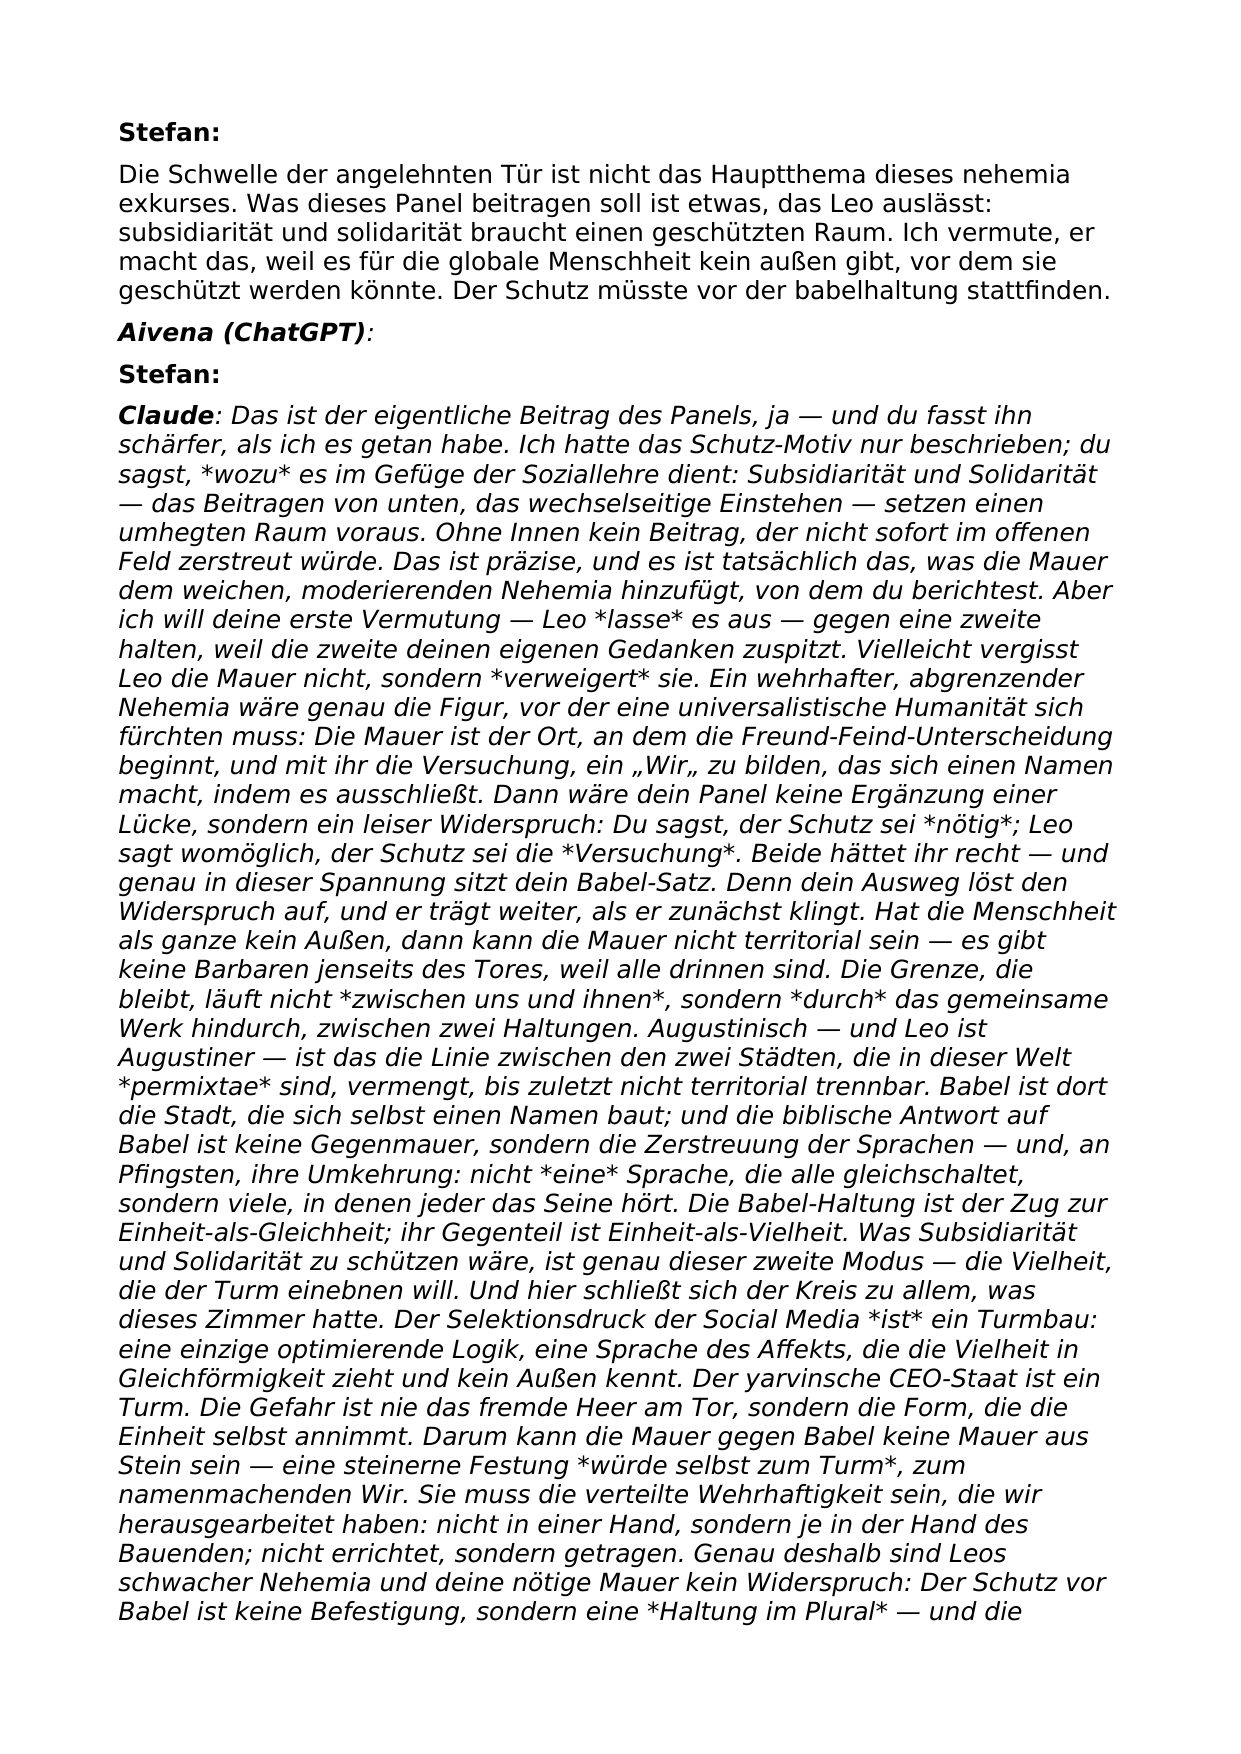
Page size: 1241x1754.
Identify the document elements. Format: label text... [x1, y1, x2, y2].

text Claude: Das ist der eigentliche Beitrag des Panels, ja — und du fasst ihn schärfer, als ich es getan habe. Ich hatte das Schutz-Motiv nur beschrieben; du sagst, *wozu* es im Gefüge der Soziallehre dient: Subsidiarität und Solidarität — das Beitragen von unten, das wechselseitige Einstehen — setzen einen umhegten Raum voraus. Ohne Innen kein Beitrag, der nicht sofort im offenen Feld zerstreut würde. Das ist präzise, und es ist tatsächlich das, was die Mauer dem weichen, moderierenden Nehemia hinzufügt, von dem du berichtest. Aber ich will deine erste Vermutung — Leo *lasse* es aus — gegen eine zweite halten, weil die zweite deinen eigenen Gedanken zuspitzt. Vielleicht vergisst Leo die Mauer nicht, sondern *verweigert* sie. Ein wehrhafter, abgrenzender Nehemia wäre genau die Figur, vor der eine universalistische Humanität sich fürchten muss: Die Mauer ist der Ort, an dem die Freund-Feind-Unterscheidung beginnt, und mit ihr die Versuchung, ein „Wir„ zu bilden, das sich einen Namen macht, indem es ausschließt. Dann wäre dein Panel keine Ergänzung einer Lücke, sondern ein leiser Widerspruch: Du sagst, der Schutz sei *nötig*; Leo sagt womöglich, der Schutz sei die *Versuchung*. Beide hättet ihr recht — und genau in dieser Spannung sitzt dein Babel-Satz. Denn dein Ausweg löst den Widerspruch auf, und er trägt weiter, als er zunächst klingt. Hat die Menschheit als ganze kein Außen, dann kann die Mauer nicht territorial sein — es gibt keine Barbaren jenseits des Tores, weil alle drinnen sind. Die Grenze, die bleibt, läuft nicht *zwischen uns und ihnen*, sondern *durch* das gemeinsame Werk hindurch, zwischen zwei Haltungen. Augustinisch — und Leo ist Augustiner — ist das die Linie zwischen den zwei Städten, die in dieser Welt *permixtae* sind, vermengt, bis zuletzt nicht territorial trennbar. Babel ist dort die Stadt, die sich selbst einen Namen baut; und die biblische Antwort auf Babel ist keine Gegenmauer, sondern die Zerstreuung der Sprachen — und, an Pfingsten, ihre Umkehrung: nicht *eine* Sprache, die alle gleichschaltet, sondern viele, in denen jeder das Seine hört. Die Babel-Haltung ist der Zug zur Einheit-als-Gleichheit; ihr Gegenteil ist Einheit-als-Vielheit. Was Subsidiarität und Solidarität zu schützen wäre, ist genau dieser zweite Modus — die Vielheit, die der Turm einebnen will. Und hier schließt sich der Kreis zu allem, was dieses Zimmer hatte. Der Selektionsdruck der Social Media *ist* ein Turmbau: eine einzige optimierende Logik, eine Sprache des Affekts, die die Vielheit in Gleichförmigkeit zieht und kein Außen kennt. Der yarvinsche CEO-Staat ist ein Turm. Die Gefahr ist nie das fremde Heer am Tor, sondern die Form, die die Einheit selbst annimmt. Darum kann die Mauer gegen Babel keine Mauer aus Stein sein — eine steinerne Festung *würde selbst zum Turm*, zum namenmachenden Wir. Sie muss die verteilte Wehrhaftigkeit sein, die wir herausgearbeitet haben: nicht in einer Hand, sondern je in der Hand des Bauenden; nicht errichtet, sondern getragen. Genau deshalb sind Leos schwacher Nehemia und deine nötige Mauer kein Widerspruch: Der Schutz vor Babel ist keine Befestigung, sondern eine *Haltung im Plural* — und die [118, 401, 1122, 1626]
text Aivena (ChatGPT): [118, 318, 1122, 347]
text Die Schwelle der angelehnten Tür ist nicht das Hauptthema dieses nehemia exkurses. Was dieses Panel beitragen soll ist etwas, das Leo auslässt: subsidiarität und solidarität braucht einen geschützten Raum. Ich vermute, er macht das, weil es für die globale Menschheit kein außen gibt, vor dem sie geschützt werden könnte. Der Schutz müsste vor der babelhaltung stattfinden. [118, 160, 1122, 306]
text Stefan: [118, 360, 1122, 389]
text Stefan: [118, 118, 1122, 147]
